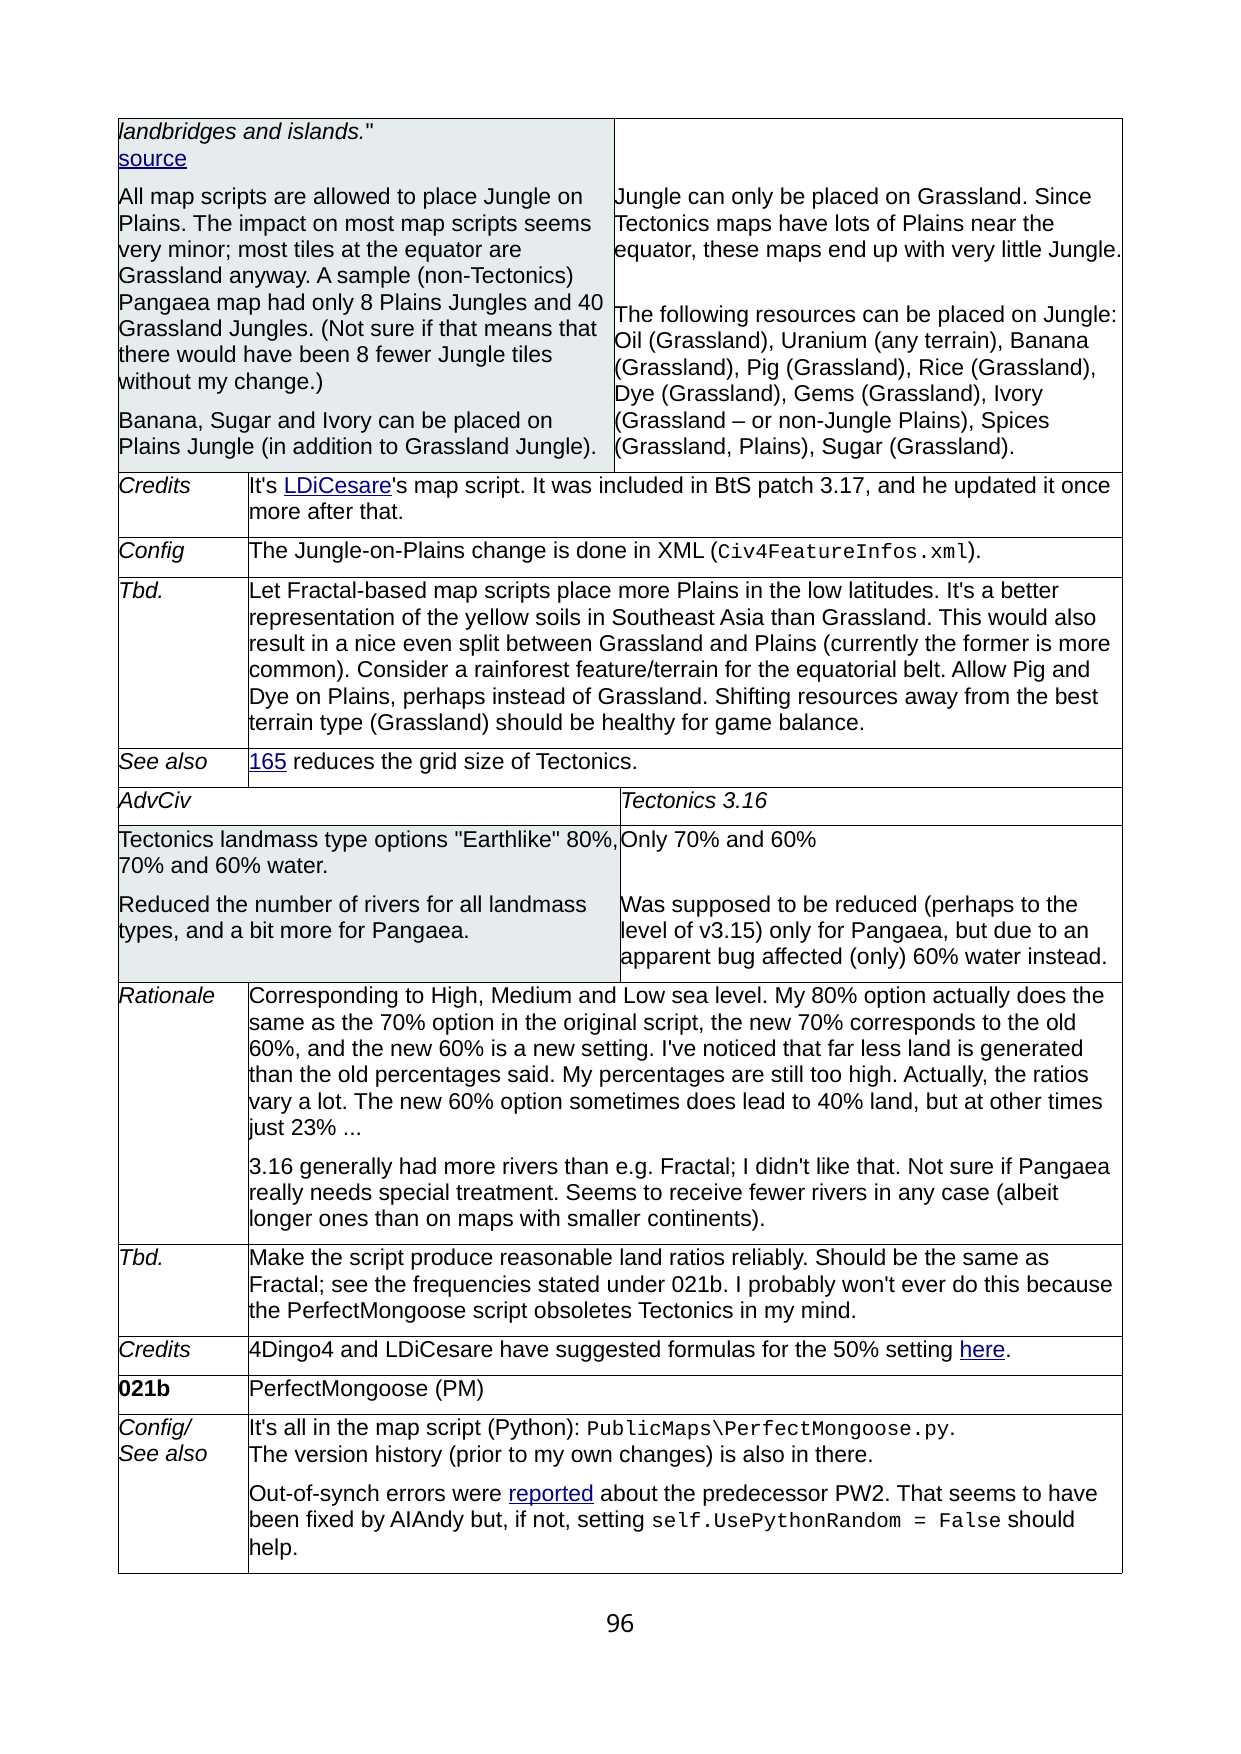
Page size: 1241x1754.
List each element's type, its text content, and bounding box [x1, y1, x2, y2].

table_cell Credits [119, 473, 248, 537]
table_cell Tectonics landmass type options "Earthlike" 80%, 70% and 60% water. Reduced the number of rivers for all landmass types, and a bit more for Pangaea. [119, 826, 620, 982]
table_cell It's all in the map script (Python): PublicMaps\PerfectMongoose.py. The version history (prior to my own changes) is also in there. Out-of-synch errors were reported about the predecessor PW2. That seems to have been fixed by AIAndy but, if not, setting self.UsePythonRandom = False should help. [249, 1415, 1122, 1573]
table_cell Credits [119, 1337, 248, 1374]
table_cell Tbd. [119, 1245, 248, 1336]
table_cell Let Fractal-based map scripts place more Plains in the low latitudes. It's a better representation of the yellow soils in Southeast Asia than Grassland. This would also result in a nice even split between Grassland and Plains (currently the former is more common). Consider a rainforest feature/terrain for the equatorial belt. Allow Pig and Dye on Plains, perhaps instead of Grassland. Shifting resources away from the best terrain type (Grassland) should be healthy for game balance. [249, 578, 1122, 748]
table_cell 4Dingo4 and LDiCesare have suggested formulas for the 50% setting here. [249, 1337, 1122, 1374]
table_cell Only 70% and 60% Was supposed to be reduced (perhaps to the level of v3.15) only for Pangaea, but due to an apparent bug affected (only) 60% water instead. [621, 826, 1122, 982]
table_cell 021b [119, 1376, 248, 1413]
table_cell Make the script produce reasonable land ratios reliably. Should be the same as Fractal; see the frequencies stated under 021b. I probably won't ever do this because the PerfectMongoose script obsoletes Tectonics in my mind. [249, 1245, 1122, 1336]
table_cell Tectonics 3.16 [621, 788, 1122, 825]
table_cell Rationale [119, 983, 248, 1244]
table_cell PerfectMongoose (PM) [249, 1376, 1122, 1413]
table_cell Config/ See also [119, 1415, 248, 1573]
table_cell It's LDiCesare's map script. It was included in BtS patch 3.17, and he updated it once more after that. [249, 473, 1122, 537]
table_cell Tbd. [119, 578, 248, 748]
table_cell 165 reduces the grid size of Tectonics. [249, 749, 1122, 787]
table_cell Config [119, 538, 248, 577]
table_cell Jungle can only be placed on Grassland. Since Tectonics maps have lots of Plains near the equator, these maps end up with very little Jungle. The following resources can be placed on Jungle: Oil (Grassland), Uranium (any terrain), Banana (Grassland), Pig (Grassland), Rice (Grassland), Dye (Grassland), Gems (Grassland), Ivory (Grassland – or non-Jungle Plains), Spices (Grassland, Plains), Sugar (Grassland). [615, 119, 1122, 472]
table_cell Corresponding to High, Medium and Low sea level. My 80% option actually does the same as the 70% option in the original script, the new 70% corresponds to the old 60%, and the new 60% is a new setting. I've noticed that far less land is generated than the old percentages said. My percentages are still too high. Actually, the ratios vary a lot. The new 60% option sometimes does lead to 40% land, but at other times just 23% ... 3.16 generally had more rivers than e.g. Fractal; I didn't like that. Not sure if Pangaea really needs special treatment. Seems to receive fewer rivers in any case (albeit longer ones than on maps with smaller continents). [249, 983, 1122, 1244]
table_cell See also [119, 749, 248, 787]
table_cell AdvCiv [119, 788, 620, 825]
table_cell The Jungle-on-Plains change is done in XML (Civ4FeatureInfos.xml). [249, 538, 1122, 577]
table_cell landbridges and islands." source All map scripts are allowed to place Jungle on Plains. The impact on most map scripts seems very minor; most tiles at the equator are Grassland anyway. A sample (non-Tectonics) Pangaea map had only 8 Plains Jungles and 40 Grassland Jungles. (Not sure if that means that there would have been 8 fewer Jungle tiles without my change.) Banana, Sugar and Ivory can be placed on Plains Jungle (in addition to Grassland Jungle). [119, 119, 614, 472]
